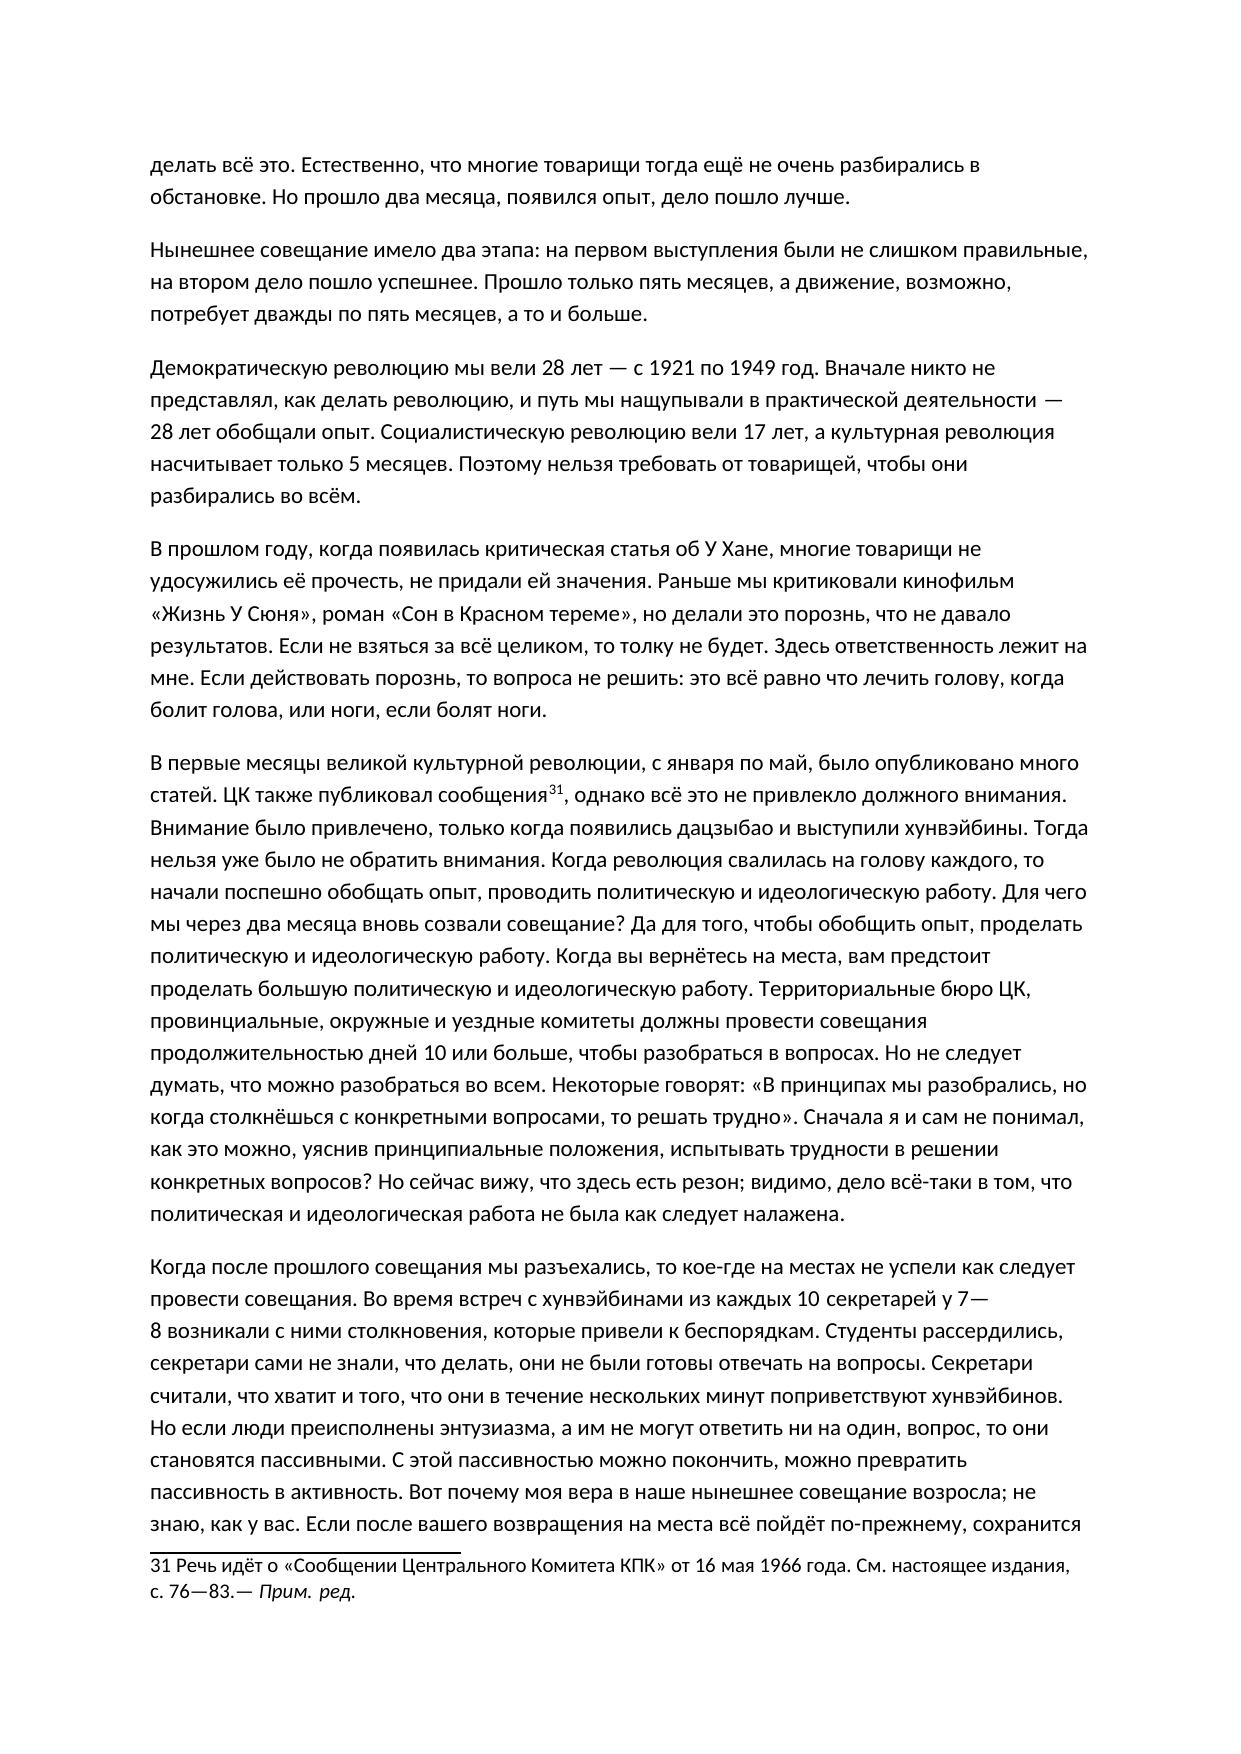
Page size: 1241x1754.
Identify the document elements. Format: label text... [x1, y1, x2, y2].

text В прошлом году, когда появилась критическая статья об У Хане, многие товарищи не удосужились её прочесть, не придали ей значения. Раньше мы критиковали кинофильм «Жизнь У Сюня», роман «Сон в Красном тереме», но делали это порознь, что не давало результатов. Если не взяться за всё целиком, то толку не будет. Здесь ответственность лежит на мне. Если действовать порознь, то вопроса не решить: это всё равно что лечить голову, когда болит голова, или ноги, если болят ноги. [150, 534, 1091, 723]
text Нынешнее совещание имело два этапа: на первом выступления были не слишком правильные, на втором дело пошло успешнее. Прошло только пять месяцев, а движение, возможно, потребует дважды по пять месяцев, а то и больше. [150, 235, 1091, 328]
text В первые месяцы великой культурной революции, с января по май, было опубликовано много статей. ЦК также публиковал сообщения, однако всё это не привлекло должного внимания. Внимание было привлечено, только когда появились дацзыбао и выступили хунвэйбины. Тогда нельзя уже было не обратить внимания. Когда революция свалилась на голову каждого, то начали поспешно обобщать опыт, проводить политическую и идеологическую работу. Для чего мы через два месяца вновь созвали совещание? Да для того, чтобы обобщить опыт, проделать политическую и идеологическую работу. Когда вы вернётесь на места, вам предстоит проделать большую политическую и идеологическую работу. Территориальные бюро ЦК, провинциальные, окружные и уездные комитеты должны провести совещания продолжительностью дней 10 или больше, чтобы разобраться в вопросах. Но не следует думать, что можно разобраться во всем. Некоторые говорят: «В принципах мы разобрались, но когда столкнёшься с конкретными вопросами, то решать трудно». Сначала я и сам не понимал, как это можно, уяснив принципиальные положения, испытывать трудности в решении конкретных вопросов? Но сейчас вижу, что здесь есть резон; видимо, дело всё-таки в том, что политическая и идеологическая работа не была как следует налажена. [150, 748, 1091, 1227]
text делать всё это. Естественно, что многие товарищи тогда ещё не очень разбирались в обстановке. Но прошло два месяца, появился опыт, дело пошло лучше. [150, 150, 1091, 210]
text Демократическую революцию мы вели 28 лет — с 1921 по 1949 год. Вначале никто не представлял, как делать революцию, и путь мы нащупывали в практической деятельности — 28 лет обобщали опыт. Социалистическую революцию вели 17 лет, а культурная революция насчитывает только 5 месяцев. Поэтому нельзя требовать от товарищей, чтобы они разбирались во всём. [150, 353, 1091, 509]
text Когда после прошлого совещания мы разъехались, то кое-где на местах не успели как следует провести совещания. Во время встреч с хунвэйбинами из каждых 10 секретарей у 7—8 возникали с ними столкновения, которые привели к беспорядкам. Студенты рассердились, секретари сами не знали, что делать, они не были готовы отвечать на вопросы. Секретари считали, что хватит и того, что они в течение нескольких минут поприветствуют хунвэйбинов. Но если люди преисполнены энтузиазма, а им не могут ответить ни на один, вопрос, то они становятся пассивными. С этой пассивностью можно покончить, можно превратить пассивность в активность. Вот почему моя вера в наше нынешнее совещание возросла; не знаю, как у вас. Если после вашего возвращения на места всё пойдёт по-прежнему, сохранится [150, 1252, 1091, 1537]
text Речь идёт о «Сообщении Центрального Комитета КПК» от 16 мая 1966 года. См. настоящее издания, с. 76—83.— Прим. ред. [150, 1553, 1091, 1603]
